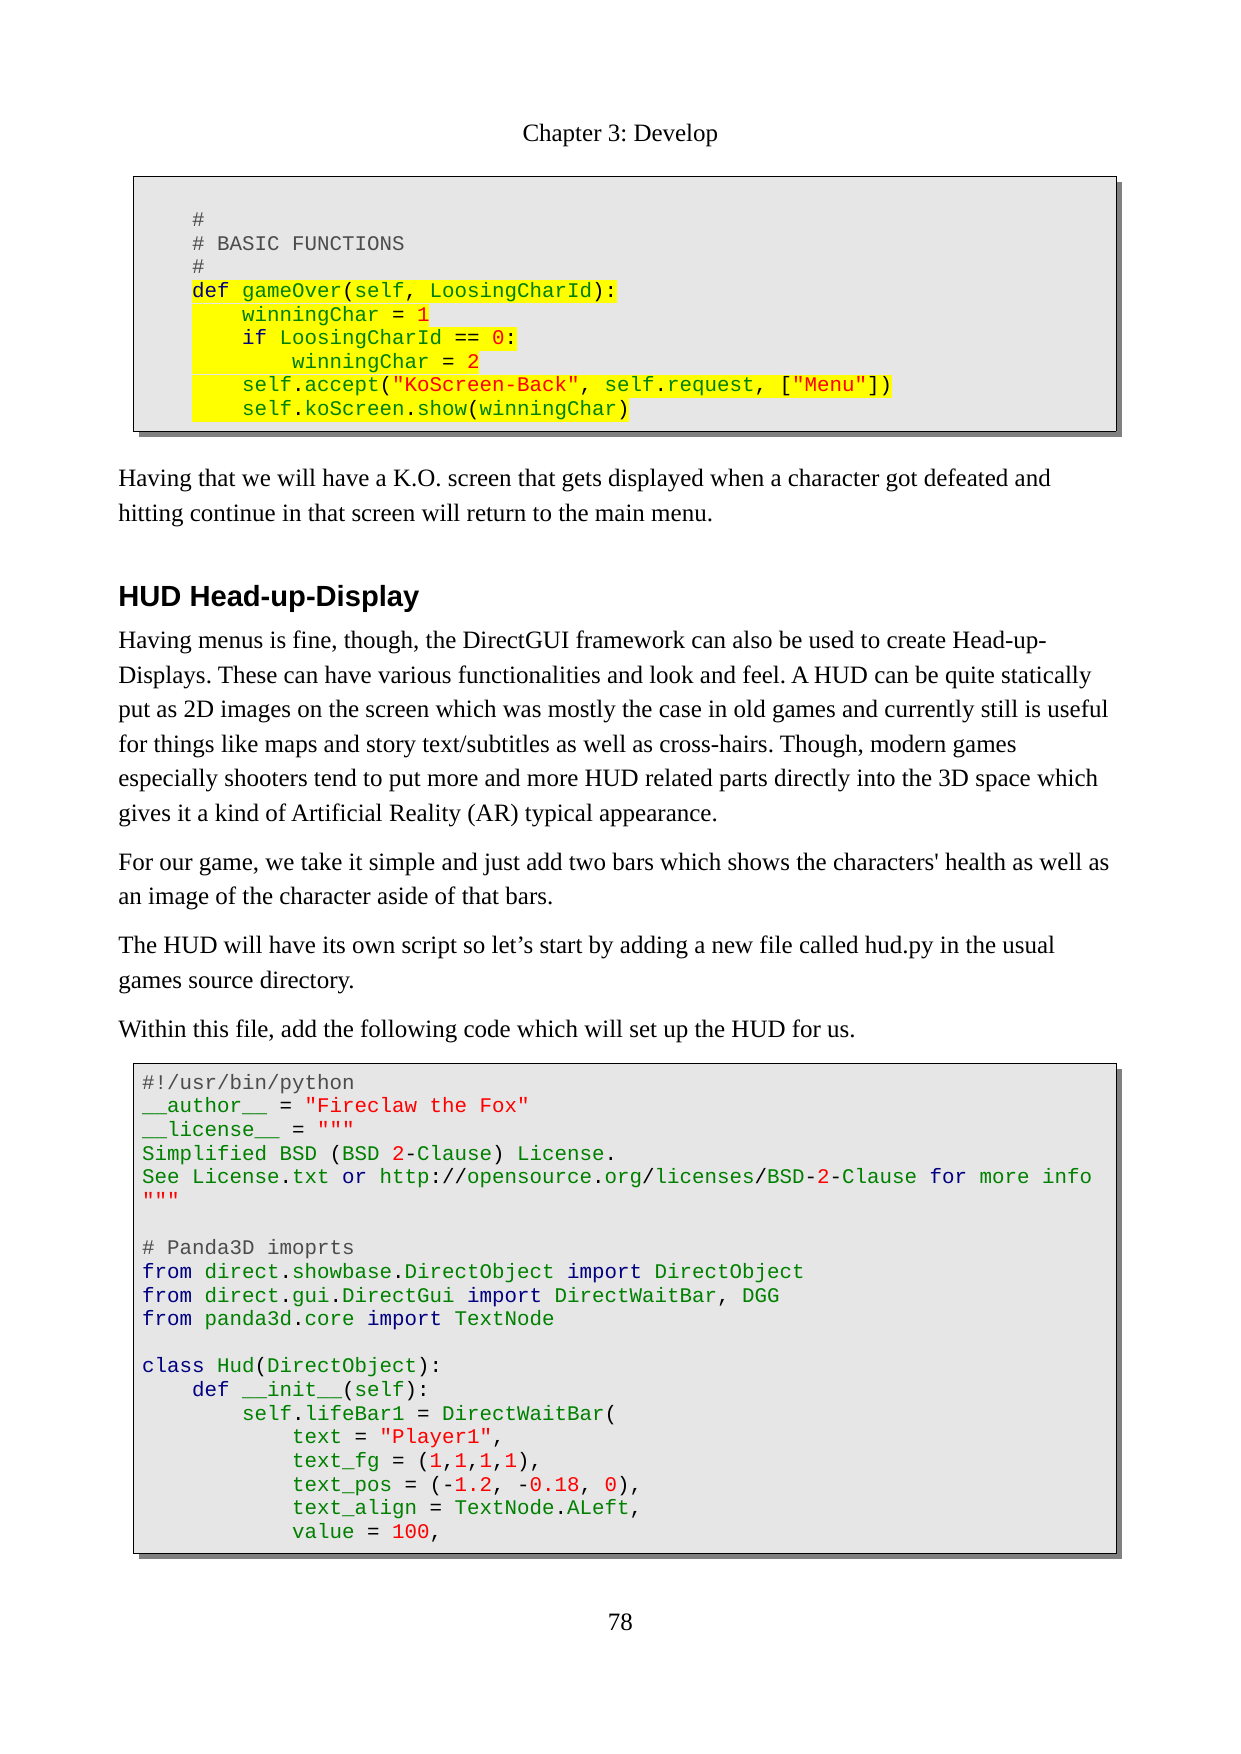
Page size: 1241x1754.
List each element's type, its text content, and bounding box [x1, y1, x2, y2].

text class Hud(DirectObject): [134, 1347, 1116, 1370]
text text_pos = (-1.2, -0.18, 0), [134, 1465, 1116, 1488]
text self.koScreen.show(winningChar) [134, 389, 1116, 431]
text value = 100, [134, 1512, 1116, 1553]
text text_fg = (1,1,1,1), [134, 1441, 1116, 1465]
text self.accept("KoScreen-Back", self.request, ["Menu"]) [134, 366, 1116, 389]
text """ [134, 1181, 1116, 1205]
subtitle HUD Head-up-Display [118, 579, 1122, 613]
text Within this file, add the following code which will set up the HUD for us. [118, 1014, 1122, 1042]
text Simplified BSD (BSD 2-Clause) License. [134, 1134, 1116, 1157]
text #!/usr/bin/python [134, 1064, 1116, 1086]
text __author__ = "Fireclaw the Fox" [134, 1086, 1116, 1110]
text The HUD will have its own script so let’s start by adding a new file called hud.py in the usual games source directory. [118, 930, 1122, 993]
text # [134, 247, 1116, 271]
text winningChar = 2 [134, 342, 1116, 366]
text if LoosingCharId == 0: [134, 318, 1116, 342]
text from direct.gui.DirectGui import DirectWaitBar, DGG [134, 1276, 1116, 1299]
text # Panda3D imoprts [134, 1228, 1116, 1252]
text For our game, we take it simple and just add two bars which shows the characters' health as well as an image of the character aside of that bars. [118, 847, 1122, 910]
text text = "Player1", [134, 1417, 1116, 1441]
text def __init__(self): [134, 1370, 1116, 1394]
text from direct.showbase.DirectObject import DirectObject [134, 1252, 1116, 1276]
text winningChar = 1 [134, 294, 1116, 318]
text self.lifeBar1 = DirectWaitBar( [134, 1394, 1116, 1417]
text Having menus is fine, though, the DirectGUI framework can also be used to create Head-up-Displays. These can have various functionalities and look and feel. A HUD can be quite statically put as 2D images on the screen which was mostly the case in old games and currently still is useful for things like maps and story text/subtitles as well as cross-hairs. Though, modern games especially shooters tend to put more and more HUD related parts directly into the 3D space which gives it a kind of Artificial Reality (AR) typical appearance. [118, 625, 1122, 826]
text def gameOver(self, LoosingCharId): [134, 271, 1116, 294]
text from panda3d.core import TextNode [134, 1299, 1116, 1323]
text text_align = TextNode.ALeft, [134, 1488, 1116, 1512]
text See License.txt or http://opensource.org/licenses/BSD-2-Clause for more info [134, 1157, 1116, 1181]
text __license__ = """ [134, 1110, 1116, 1134]
text # BASIC FUNCTIONS [134, 224, 1116, 247]
text # [134, 200, 1116, 224]
text Having that we will have a K.O. screen that gets displayed when a character got defeated and hitting continue in that screen will return to the main menu. [118, 463, 1122, 526]
